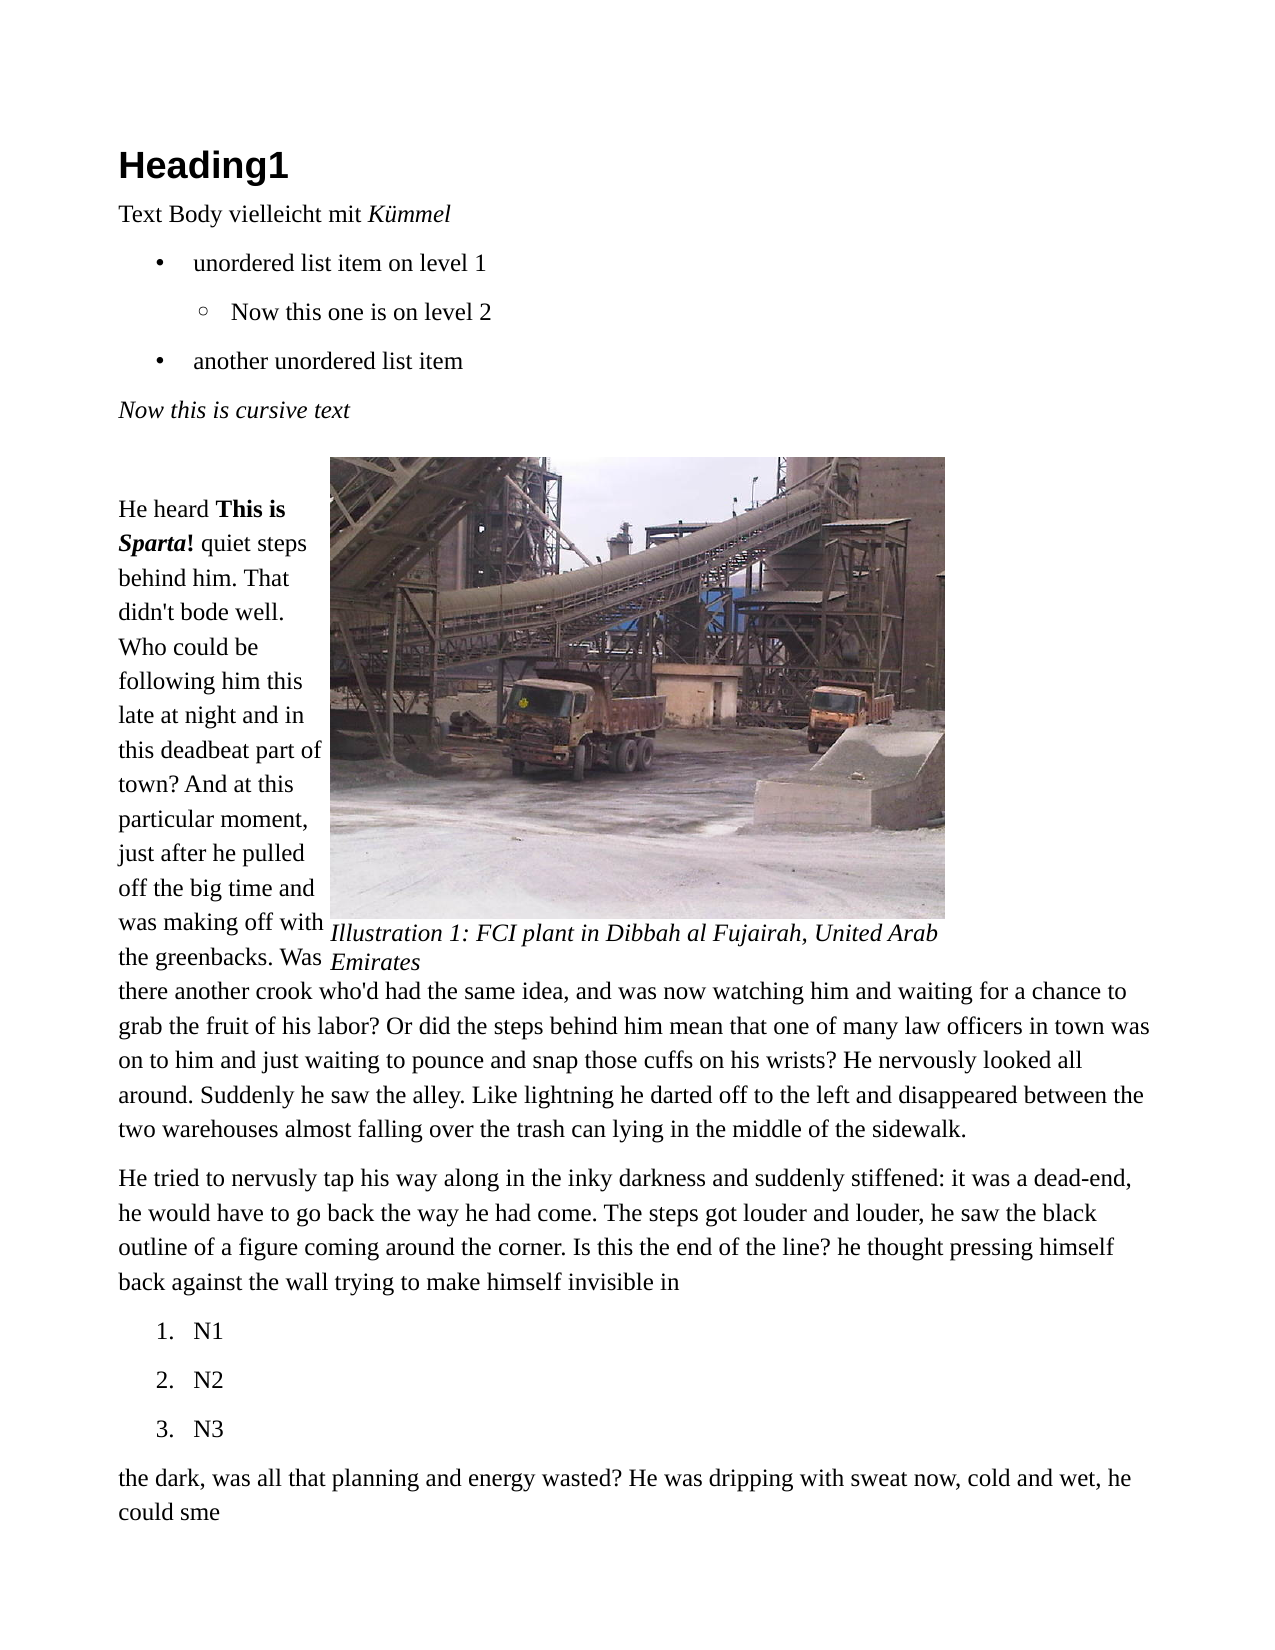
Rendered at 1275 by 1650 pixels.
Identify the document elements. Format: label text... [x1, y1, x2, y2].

text Text Body vielleicht mit Kümmel [118, 199, 1157, 228]
text the dark, was all that planning and energy wasted? He was dripping with sweat now, cold and wet, he could sme [118, 1463, 1157, 1526]
list another unordered list item [156, 346, 1157, 375]
text He tried to nervusly tap his way along in the inky darkness and suddenly stiffened: it was a dead-end, he would have to go back the way he had come. The steps got louder and louder, he saw the black outline of a figure coming around the corner. Is this the end of the line? he thought pressing himself back against the wall trying to make himself invisible in [118, 1163, 1157, 1296]
list N2 [156, 1365, 1157, 1394]
list unordered list item on level 1 [156, 248, 1157, 277]
text Illustration 1: FCI plant in Dibbah al Fujairah, United Arab Emirates [330, 919, 945, 976]
list Now this one is on level 2 [193, 297, 1157, 326]
text Now this is cursive text [118, 396, 1157, 424]
list N1 [156, 1316, 1157, 1344]
text He heard This is Sparta! quiet steps behind him. That didn't bode well. Who could be following him this late at night and in this deadbeat part of town? And at this particular moment, just after he pulled off the big time and was making off with the greenbacks. Was there another crook who'd had the same idea, and was now watching him and waiting for a chance to grab the fruit of his labor? Or did the steps behind him mean that one of many law officers in town was on to him and just waiting to pounce and snap those cuffs on his wrists? He nervously looked all around. Suddenly he saw the alley. Like lightning he darted off to the left and disappeared between the two warehouses almost falling over the trash can lying in the middle of the sidewalk. [118, 919, 1157, 1143]
subtitle Heading1 [118, 143, 1157, 187]
picture [330, 457, 945, 919]
list N3 [156, 1414, 1157, 1443]
